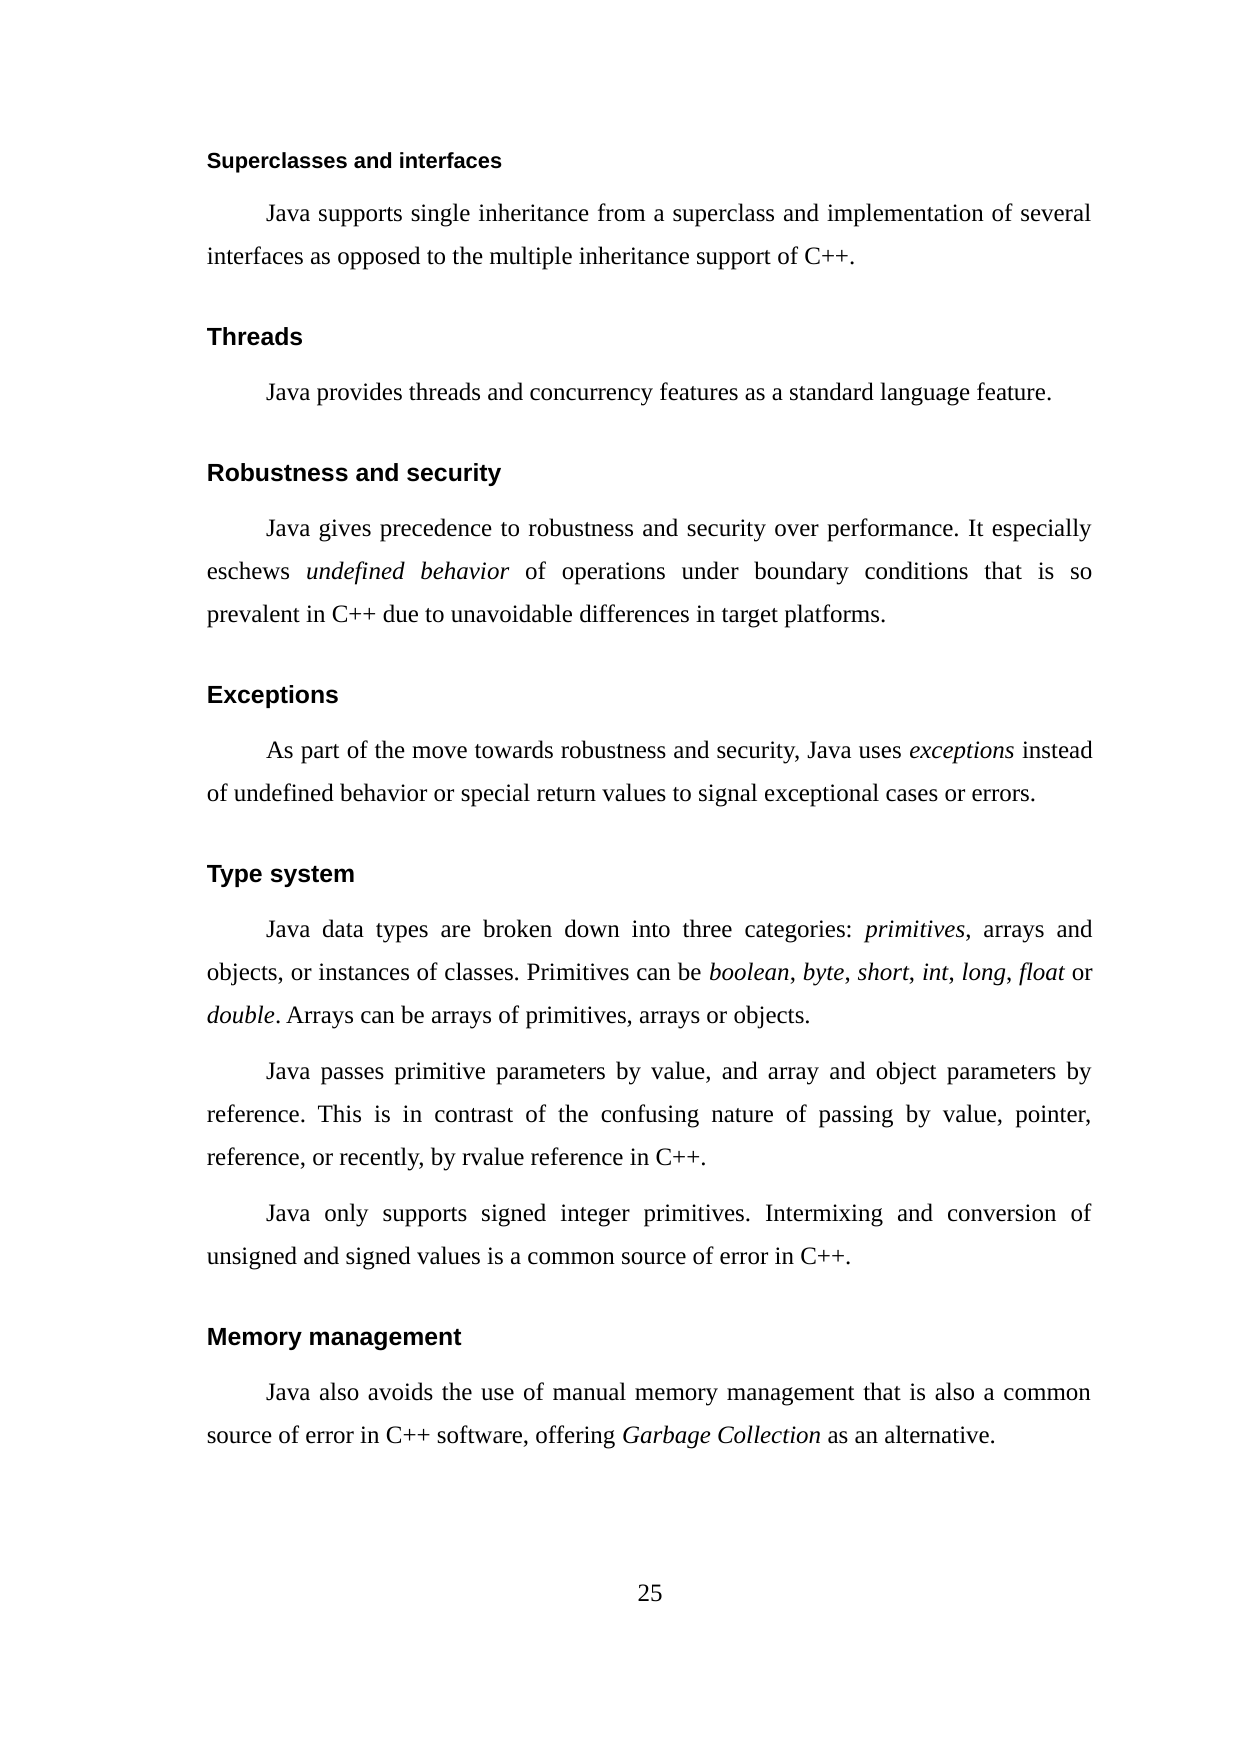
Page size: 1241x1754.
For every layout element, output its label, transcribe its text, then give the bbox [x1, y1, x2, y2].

text Java provides threads and concurrency features as a standard language feature. [207, 377, 1093, 406]
text Java gives precedence to robustness and security over performance. It especially eschews undefined behavior of operations under boundary conditions that is so prevalent in C++ due to unavoidable differences in target platforms. [207, 513, 1093, 628]
text Java only supports signed integer primitives. Intermixing and conversion of unsigned and signed values is a common source of error in C++. [207, 1198, 1093, 1270]
text As part of the move towards robustness and security, Java uses exceptions instead of undefined behavior or special return values to signal exceptional cases or errors. [207, 735, 1093, 807]
text Java data types are broken down into three categories: primitives, arrays and objects, or instances of classes. Primitives can be boolean, byte, short, int, long, float or double. Arrays can be arrays of primitives, arrays or objects. [207, 914, 1093, 1029]
subtitle Type system [207, 859, 1093, 887]
subtitle Superclasses and interfaces [207, 148, 1093, 173]
subtitle Memory management [207, 1322, 1093, 1350]
subtitle Robustness and security [207, 458, 1093, 486]
text Java supports single inheritance from a superclass and implementation of several interfaces as opposed to the multiple inheritance support of C++. [207, 198, 1093, 270]
subtitle Threads [207, 322, 1093, 350]
text Java also avoids the use of manual memory management that is also a common source of error in C++ software, offering Garbage Collection as an alternative. [207, 1377, 1093, 1449]
text Java passes primitive parameters by value, and array and object parameters by reference. This is in contrast of the confusing nature of passing by value, pointer, reference, or recently, by rvalue reference in C++. [207, 1056, 1093, 1171]
subtitle Exceptions [207, 680, 1093, 708]
